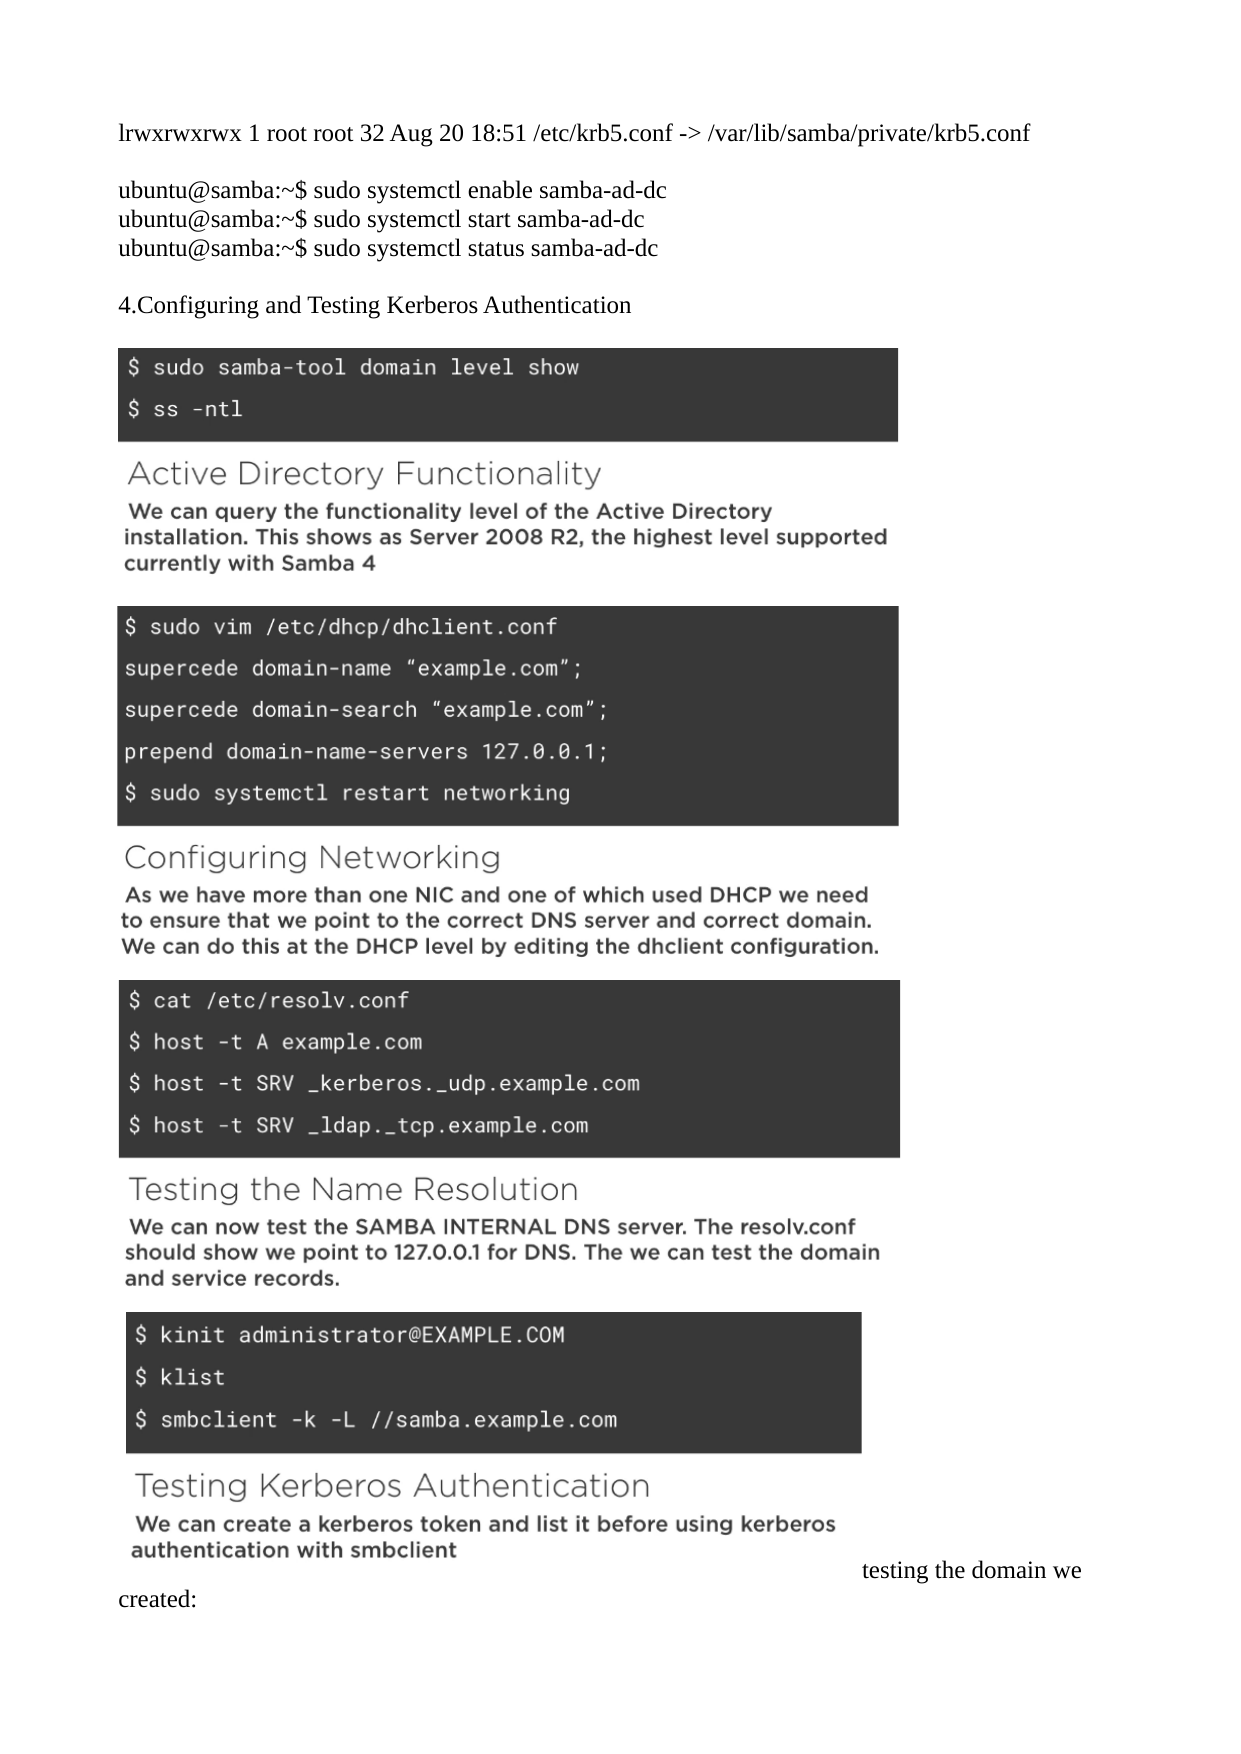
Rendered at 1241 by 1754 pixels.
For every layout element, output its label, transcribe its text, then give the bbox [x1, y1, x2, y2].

text ubuntu@samba:~$ sudo systemctl status samba-ad-dc [118, 233, 1122, 262]
picture [126, 1312, 862, 1573]
text lrwxrwxrwx 1 root root 32 Aug 20 18:51 /etc/krb5.conf -> /var/lib/samba/private/krb5.conf [118, 118, 1122, 147]
picture [118, 980, 901, 1303]
text ubuntu@samba:~$ sudo systemctl start samba-ad-dc [118, 204, 1122, 233]
text 4.Configuring and Testing Kerberos Authentication [118, 291, 1122, 319]
text testing the domain we created: [118, 1556, 1122, 1613]
text ubuntu@samba:~$ sudo systemctl enable samba-ad-dc [118, 176, 1122, 204]
picture [117, 606, 899, 970]
picture [118, 348, 899, 582]
